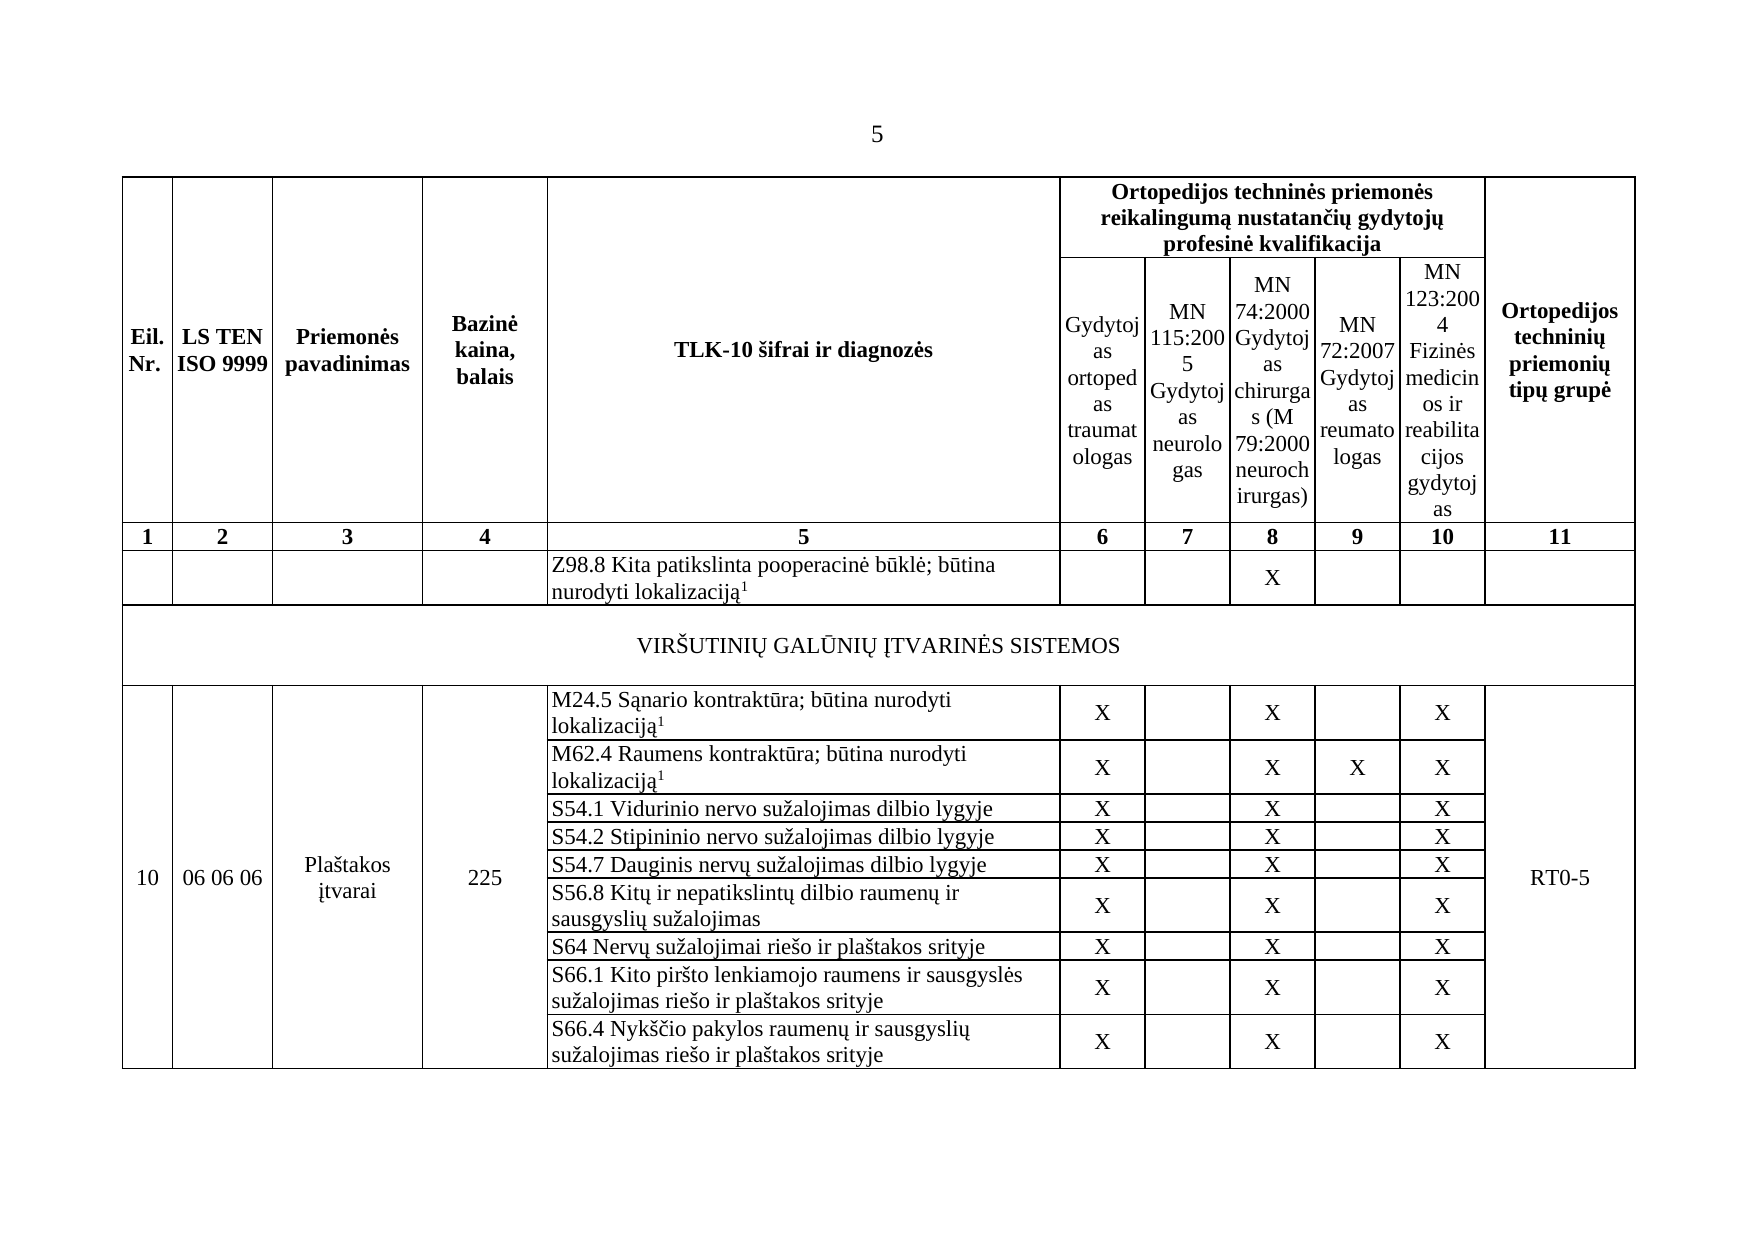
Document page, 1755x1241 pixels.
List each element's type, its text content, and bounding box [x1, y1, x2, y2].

table_cell X [1061, 823, 1144, 849]
table_cell MN 115:2005 Gydytojas neurologas [1146, 258, 1229, 522]
table_cell X [1231, 686, 1314, 739]
table_cell 11 [1486, 523, 1634, 550]
table_cell [1316, 851, 1399, 877]
table_cell S66.4 Nykščio pakylos raumenų ir sausgyslių sužalojimas riešo ir plaštakos srityje [548, 1015, 1059, 1068]
table_cell [1061, 551, 1144, 604]
table_cell MN 123:2004 Fizinės medicinos ir reabilitacijos gydytojas [1401, 258, 1484, 522]
table_header TLK-10 šifrai ir diagnozės [548, 178, 1059, 522]
table_cell X [1061, 686, 1144, 739]
table_header Ortopedijos techninių priemonių tipų grupė [1486, 178, 1634, 522]
table_cell 10 [1401, 523, 1484, 550]
table_cell X [1231, 795, 1314, 821]
table_cell 10 [123, 686, 172, 1068]
table_cell M24.5 Sąnario kontraktūra; būtina nurodyti lokalizaciją1 [548, 686, 1059, 739]
table_cell X [1401, 823, 1484, 849]
table_cell X [1061, 795, 1144, 821]
table_cell [1401, 551, 1484, 604]
table_cell S56.8 Kitų ir nepatikslintų dilbio raumenų ir sausgyslių sužalojimas [548, 879, 1059, 931]
table_cell [1316, 686, 1399, 739]
table_cell [273, 551, 422, 604]
table_cell X [1231, 1015, 1314, 1068]
table_cell 8 [1231, 523, 1314, 550]
table_cell [1316, 795, 1399, 821]
table_cell [1316, 879, 1399, 931]
table_cell X [1231, 741, 1314, 793]
table_cell X [1231, 961, 1314, 1013]
table_header Eil. Nr. [123, 178, 172, 522]
table_header Bazinė kaina, balais [423, 178, 547, 522]
table_cell [1146, 961, 1229, 1013]
table_cell MN 74:2000 Gydytojas chirurgas (M 79:2000 neurochirurgas) [1231, 258, 1314, 522]
table_cell [1146, 851, 1229, 877]
table_cell Z98.8 Kita patikslinta pooperacinė būklė; būtina nurodyti lokalizaciją1 [548, 551, 1059, 604]
table_cell X [1061, 961, 1144, 1013]
table_cell X [1401, 851, 1484, 877]
table_cell X [1061, 851, 1144, 877]
table_cell X [1061, 879, 1144, 931]
table_cell S54.1 Vidurinio nervo sužalojimas dilbio lygyje [548, 795, 1059, 821]
table_cell [1146, 1015, 1229, 1068]
table_cell [1146, 933, 1229, 959]
table_cell X [1401, 741, 1484, 793]
table_cell [1146, 686, 1229, 739]
table_cell X [1061, 1015, 1144, 1068]
table_cell [1146, 741, 1229, 793]
table_cell 6 [1061, 523, 1144, 550]
table_cell X [1401, 933, 1484, 959]
table_cell X [1401, 961, 1484, 1013]
table_cell X [1231, 851, 1314, 877]
table_header LS TEN ISO 9999 [173, 178, 272, 522]
table_cell X [1316, 741, 1399, 793]
table_cell 4 [423, 523, 547, 550]
table_cell X [1231, 823, 1314, 849]
table_cell X [1401, 1015, 1484, 1068]
table_cell [1146, 879, 1229, 931]
table_cell X [1401, 795, 1484, 821]
table_cell X [1231, 551, 1314, 604]
table_cell 2 [173, 523, 272, 550]
table_cell X [1231, 933, 1314, 959]
table_cell Gydytojas ortopedas traumatologas [1061, 258, 1144, 522]
table_cell S54.2 Stipininio nervo sužalojimas dilbio lygyje [548, 823, 1059, 849]
table_cell 3 [273, 523, 422, 550]
table_cell 1 [123, 523, 172, 550]
table_cell [1146, 823, 1229, 849]
table_cell S64 Nervų sužalojimai riešo ir plaštakos srityje [548, 933, 1059, 959]
table_cell X [1061, 933, 1144, 959]
table_cell [1316, 551, 1399, 604]
table_cell M62.4 Raumens kontraktūra; būtina nurodyti lokalizaciją1 [548, 741, 1059, 793]
table_cell [1316, 961, 1399, 1013]
table_cell X [1401, 879, 1484, 931]
table_cell [1316, 823, 1399, 849]
table_cell X [1401, 686, 1484, 739]
table_cell 9 [1316, 523, 1399, 550]
table_cell 5 [548, 523, 1059, 550]
table_cell X [1061, 741, 1144, 793]
table_header Ortopedijos techninės priemonės reikalingumą nustatančių gydytojų profesinė kvalifikacija [1061, 178, 1484, 257]
table_cell [173, 551, 272, 604]
table_cell S54.7 Dauginis nervų sužalojimas dilbio lygyje [548, 851, 1059, 877]
table_cell Plaštakos įtvarai [273, 686, 422, 1068]
table_cell 225 [423, 686, 547, 1068]
table_cell RT0-5 [1486, 686, 1634, 1068]
table_cell [423, 551, 547, 604]
table_cell 7 [1146, 523, 1229, 550]
table_cell [1316, 933, 1399, 959]
table_cell [1316, 1015, 1399, 1068]
table_cell [1486, 551, 1634, 604]
table_cell [1146, 551, 1229, 604]
table_cell X [1231, 879, 1314, 931]
table_cell [123, 551, 172, 604]
table_cell MN 72:2007 Gydytojas reumatologas [1316, 258, 1399, 522]
table_cell S66.1 Kito piršto lenkiamojo raumens ir sausgyslės sužalojimas riešo ir plaštakos srityje [548, 961, 1059, 1013]
table_cell [1146, 795, 1229, 821]
table_cell 06 06 06 [173, 686, 272, 1068]
table_cell VIRŠUTINIŲ GALŪNIŲ ĮTVARINĖS SISTEMOS [123, 606, 1634, 685]
table_header Priemonės pavadinimas [273, 178, 422, 522]
